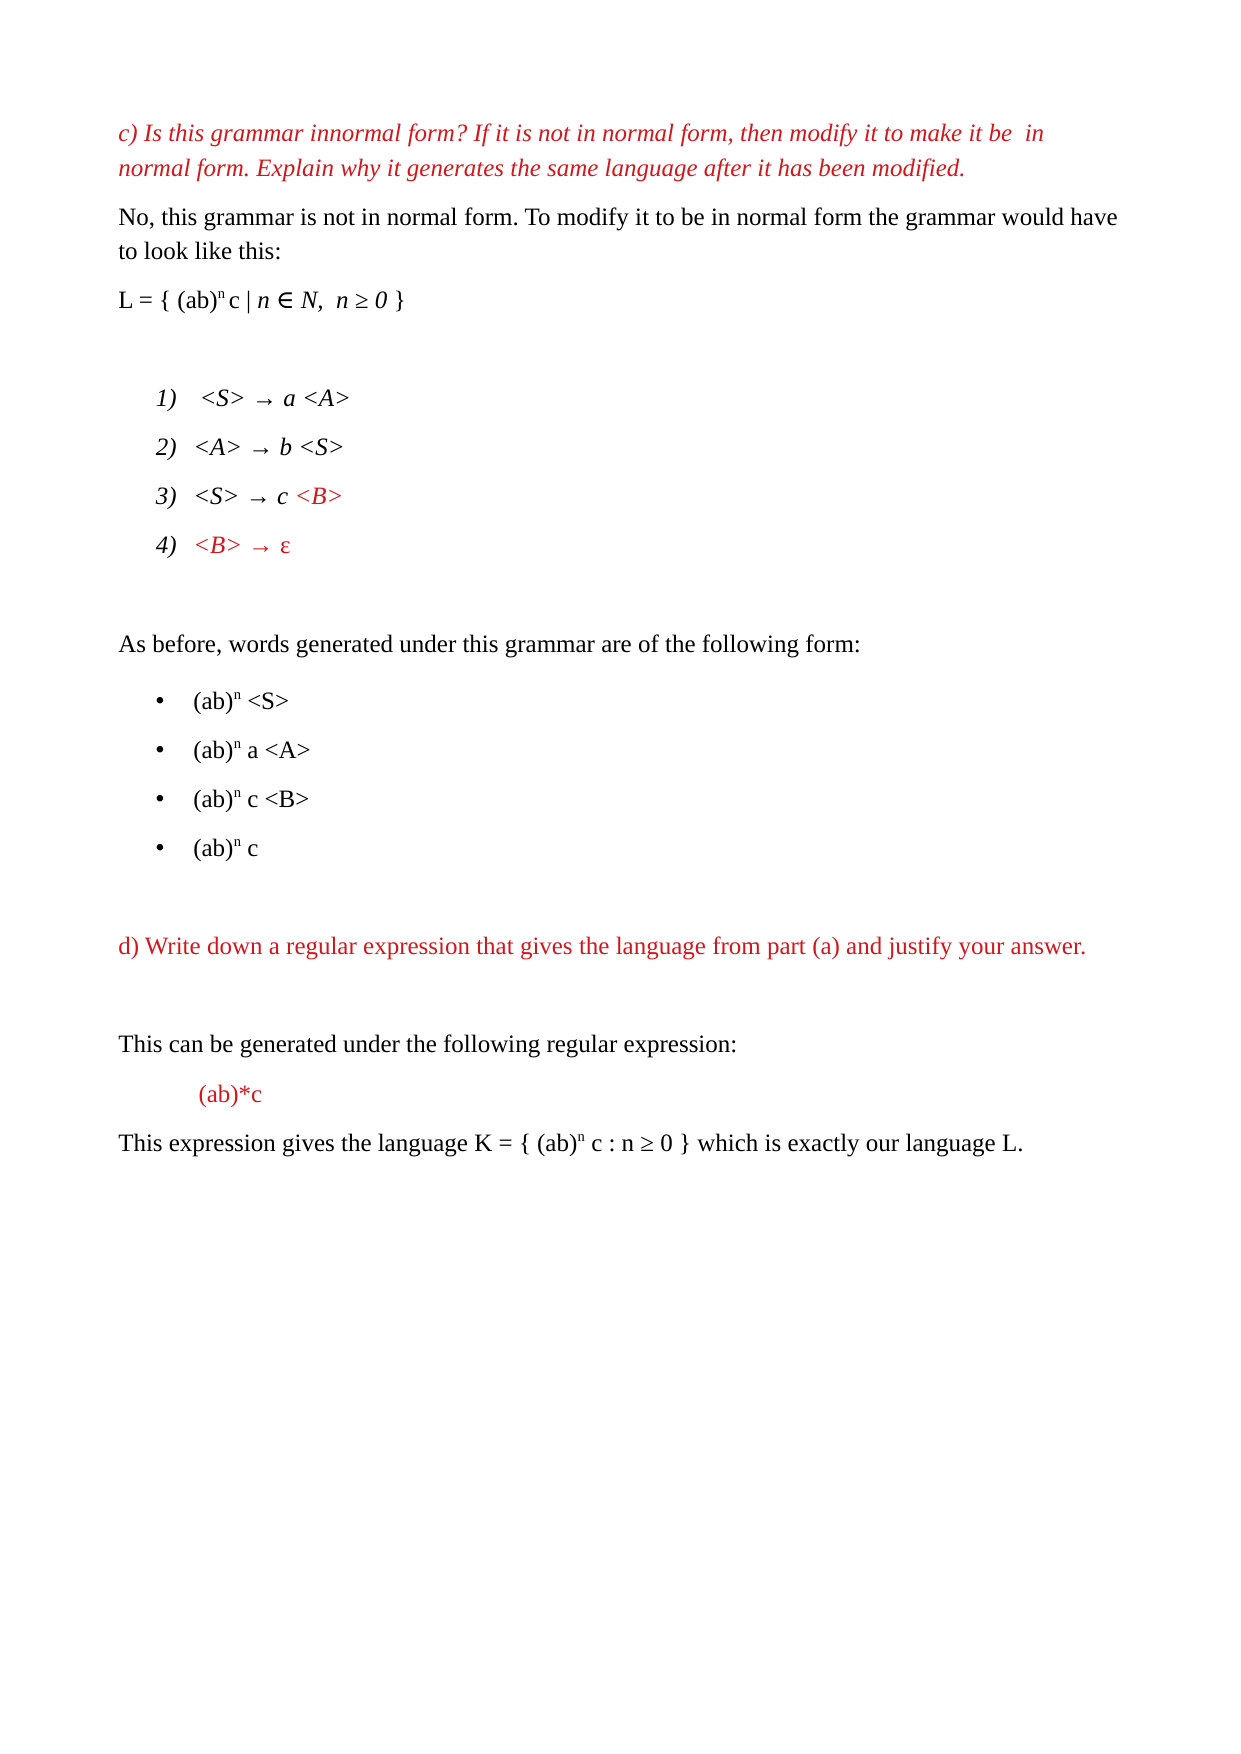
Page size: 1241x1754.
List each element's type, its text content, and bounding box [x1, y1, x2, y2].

list <S> → a <A> [156, 383, 1122, 412]
text c) Is this grammar innormal form? If it is not in normal form, then modify it to make it be in normal form. Explain why it generates the same language after it has been modified. [118, 118, 1122, 181]
list <B> → ε [156, 531, 1122, 559]
text As before, words generated under this grammar are of the following form: [118, 629, 1122, 657]
list (ab)n c [156, 833, 1122, 862]
text (ab)*c [118, 1079, 1122, 1107]
list (ab)n c <B> [156, 784, 1122, 813]
text This can be generated under the following regular expression: [118, 1029, 1122, 1058]
text L = { (ab)n c | n ∈ N, n ≥ 0 } [118, 285, 1122, 314]
list <S> → c <B> [156, 481, 1122, 510]
list (ab)n <S> [156, 686, 1122, 715]
text No, this grammar is not in normal form. To modify it to be in normal form the grammar would have to look like this: [118, 202, 1122, 265]
text This expression gives the language K = { (ab)n c : n ≥ 0 } which is exactly our language L. [118, 1128, 1122, 1156]
text d) Write down a regular expression that gives the language from part (a) and justify your answer. [118, 931, 1122, 960]
list <A> → b <S> [156, 432, 1122, 461]
list (ab)n a <A> [156, 735, 1122, 764]
